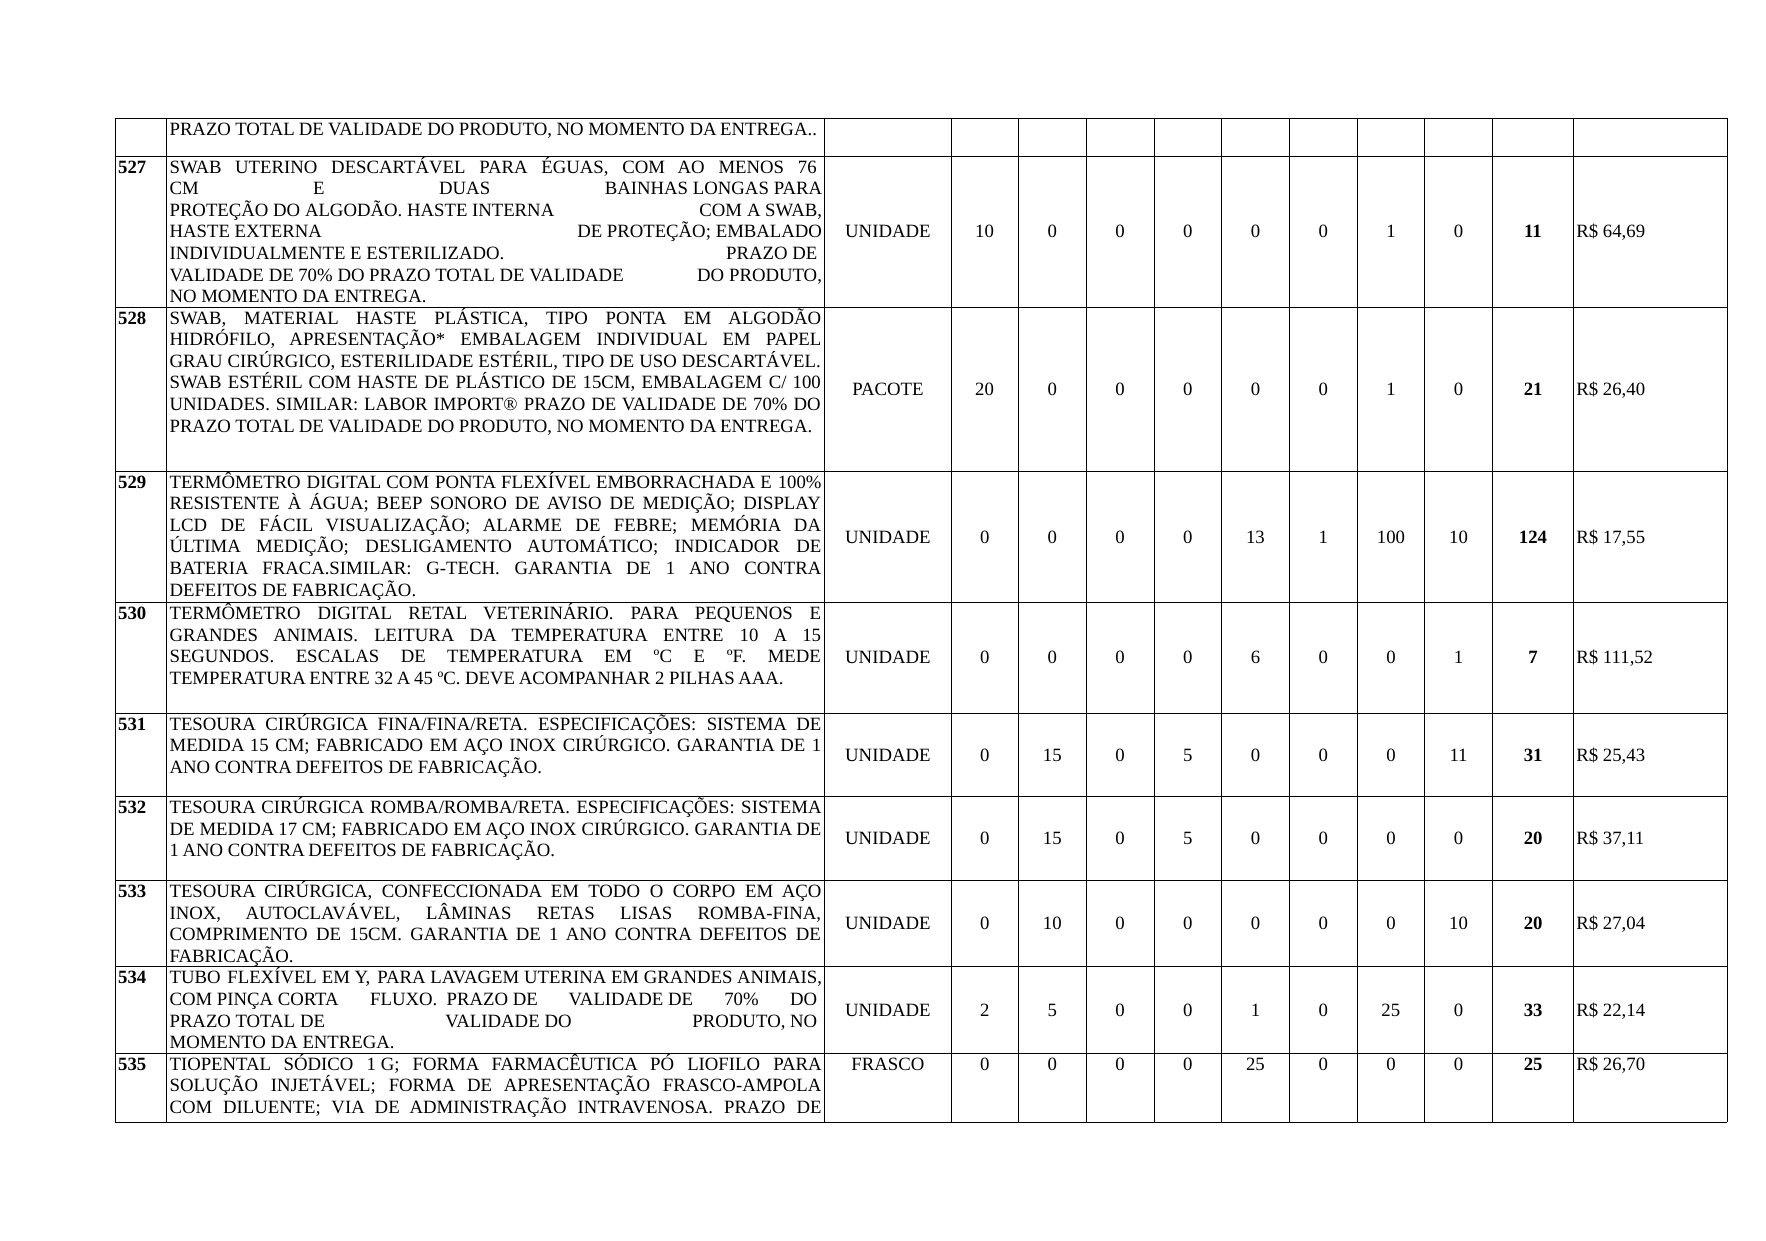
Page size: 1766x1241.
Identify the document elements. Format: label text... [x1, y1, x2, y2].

table_cell 15 [1019, 714, 1086, 796]
table_cell UNIDADE [825, 881, 951, 966]
table_cell 0 [1290, 967, 1357, 1053]
table_cell 0 [1290, 603, 1357, 712]
table_cell 0 [1019, 308, 1086, 471]
table_cell 1 [1425, 603, 1492, 712]
table_cell [825, 119, 951, 156]
table_cell 0 [1425, 1054, 1492, 1122]
table_cell 527 [116, 157, 166, 307]
table_cell 33 [1493, 967, 1573, 1053]
table_cell 535 [116, 1054, 166, 1122]
table_cell R$ 111,52 [1574, 603, 1727, 712]
table_cell 0 [1155, 967, 1221, 1053]
table_cell 21 [1493, 308, 1573, 471]
table_cell 0 [1358, 797, 1424, 880]
table_cell 100 [1358, 472, 1424, 602]
table_cell 0 [1087, 797, 1154, 880]
table_cell TESOURA CIRÚRGICA FINA/FINA/RETA. ESPECIFICAÇÕES: SISTEMA DE MEDIDA 15 CM; FABRICADO EM AÇO INOX CIRÚRGICO. GARANTIA DE 1 ANO CONTRA DEFEITOS DE FABRICAÇÃO. [167, 714, 824, 796]
table_cell 11 [1425, 714, 1492, 796]
table_cell [1493, 119, 1573, 156]
table_cell 25 [1358, 967, 1424, 1053]
table_cell 5 [1155, 714, 1221, 796]
table_cell 0 [1019, 603, 1086, 712]
table_cell 1 [1222, 967, 1289, 1053]
table_cell 532 [116, 797, 166, 880]
table_cell R$ 25,43 [1574, 714, 1727, 796]
table_cell 0 [1155, 881, 1221, 966]
table_cell 0 [1087, 714, 1154, 796]
table_cell 20 [1493, 797, 1573, 880]
table_cell [1087, 119, 1154, 156]
table_cell 0 [1087, 472, 1154, 602]
table_cell 0 [1155, 1054, 1221, 1122]
table_cell 10 [952, 157, 1018, 307]
table_cell 0 [1087, 308, 1154, 471]
table_cell R$ 27,04 [1574, 881, 1727, 966]
table_cell UNIDADE [825, 797, 951, 880]
table_cell 0 [1290, 157, 1357, 307]
table_cell 11 [1493, 157, 1573, 307]
table_cell 10 [1425, 472, 1492, 602]
table_cell 20 [952, 308, 1018, 471]
table_cell 0 [1358, 881, 1424, 966]
table_cell 20 [1493, 881, 1573, 966]
table_cell 0 [952, 714, 1018, 796]
table_cell 0 [1222, 797, 1289, 880]
table_cell 531 [116, 714, 166, 796]
table_cell 5 [1019, 967, 1086, 1053]
table_cell 0 [1155, 157, 1221, 307]
table_cell [1290, 119, 1357, 156]
table_cell R$ 22,14 [1574, 967, 1727, 1053]
table_cell 0 [1290, 881, 1357, 966]
table_cell 31 [1493, 714, 1573, 796]
table_cell TESOURA CIRÚRGICA, CONFECCIONADA EM TODO O CORPO EM AÇO INOX, AUTOCLAVÁVEL, LÂMINAS RETAS LISAS ROMBA-FINA, COMPRIMENTO DE 15CM. GARANTIA DE 1 ANO CONTRA DEFEITOS DE FABRICAÇÃO. [167, 881, 824, 966]
table_cell FRASCO [825, 1054, 951, 1122]
table_cell 0 [1290, 1054, 1357, 1122]
table_cell 0 [1358, 603, 1424, 712]
table_cell R$ 26,40 [1574, 308, 1727, 471]
table_cell 1 [1358, 308, 1424, 471]
table_cell R$ 17,55 [1574, 472, 1727, 602]
table_cell TUBO FLEXÍVEL EM Y, PARA LAVAGEM UTERINA EM GRANDES ANIMAIS, COM PINÇA CORTA FLUXO. PRAZO DE VALIDADE DE 70% DO PRAZO TOTAL DE VALIDADE DO PRODUTO, NO MOMENTO DA ENTREGA. [167, 967, 824, 1053]
table_cell 534 [116, 967, 166, 1053]
table_cell 15 [1019, 797, 1086, 880]
table_cell 0 [1222, 881, 1289, 966]
table_cell 13 [1222, 472, 1289, 602]
table_cell 0 [952, 472, 1018, 602]
table_cell [952, 119, 1018, 156]
table_cell 0 [1425, 797, 1492, 880]
table_cell 0 [1155, 472, 1221, 602]
table_cell 0 [1358, 1054, 1424, 1122]
table_cell 530 [116, 603, 166, 712]
table_cell 0 [952, 797, 1018, 880]
table_cell TERMÔMETRO DIGITAL RETAL VETERINÁRIO. PARA PEQUENOS E GRANDES ANIMAIS. LEITURA DA TEMPERATURA ENTRE 10 A 15 SEGUNDOS. ESCALAS DE TEMPERATURA EM ºC E ºF. MEDE TEMPERATURA ENTRE 32 A 45 ºC. DEVE ACOMPANHAR 2 PILHAS AAA. [167, 603, 824, 712]
table_cell [1222, 119, 1289, 156]
table_cell UNIDADE [825, 714, 951, 796]
table_cell [1019, 119, 1086, 156]
table_cell 0 [1019, 1054, 1086, 1122]
table_cell 10 [1425, 881, 1492, 966]
table_cell UNIDADE [825, 967, 951, 1053]
table_cell 0 [1087, 967, 1154, 1053]
table_cell 6 [1222, 603, 1289, 712]
table_cell [1574, 119, 1727, 156]
table_cell UNIDADE [825, 472, 951, 602]
table_cell 0 [1087, 603, 1154, 712]
table_cell PACOTE [825, 308, 951, 471]
table_cell 1 [1290, 472, 1357, 602]
table_cell 0 [1087, 1054, 1154, 1122]
table_cell 25 [1493, 1054, 1573, 1122]
table_cell PRAZO TOTAL DE VALIDADE DO PRODUTO, NO MOMENTO DA ENTREGA.. [167, 119, 824, 156]
table_cell UNIDADE [825, 603, 951, 712]
table_cell 0 [952, 1054, 1018, 1122]
table_cell TESOURA CIRÚRGICA ROMBA/ROMBA/RETA. ESPECIFICAÇÕES: SISTEMA DE MEDIDA 17 CM; FABRICADO EM AÇO INOX CIRÚRGICO. GARANTIA DE 1 ANO CONTRA DEFEITOS DE FABRICAÇÃO. [167, 797, 824, 880]
table_cell 10 [1019, 881, 1086, 966]
table_cell 0 [952, 603, 1018, 712]
table_cell 533 [116, 881, 166, 966]
table_cell 7 [1493, 603, 1573, 712]
table_cell 2 [952, 967, 1018, 1053]
table_cell R$ 37,11 [1574, 797, 1727, 880]
table_cell 529 [116, 472, 166, 602]
table_cell 0 [1222, 157, 1289, 307]
table_cell 0 [1425, 157, 1492, 307]
table_cell R$ 26,70 [1574, 1054, 1727, 1122]
table_cell SWAB UTERINO DESCARTÁVEL PARA ÉGUAS, COM AO MENOS 76 CM E DUAS BAINHAS LONGAS PARA PROTEÇÃO DO ALGODÃO. HASTE INTERNA COM A SWAB, HASTE EXTERNA DE PROTEÇÃO; EMBALADO INDIVIDUALMENTE E ESTERILIZADO. PRAZO DE VALIDADE DE 70% DO PRAZO TOTAL DE VALIDADE DO PRODUTO, NO MOMENTO DA ENTREGA. [167, 157, 824, 307]
table_cell 25 [1222, 1054, 1289, 1122]
table_cell 0 [952, 881, 1018, 966]
table_cell [1358, 119, 1424, 156]
table_cell 0 [1019, 472, 1086, 602]
table_cell 0 [1087, 157, 1154, 307]
table_cell 124 [1493, 472, 1573, 602]
table_cell 0 [1019, 157, 1086, 307]
table_cell 0 [1425, 308, 1492, 471]
table_cell 0 [1425, 967, 1492, 1053]
table_cell TIOPENTAL SÓDICO 1 G; FORMA FARMACÊUTICA PÓ LIOFILO PARA SOLUÇÃO INJETÁVEL; FORMA DE APRESENTAÇÃO FRASCO-AMPOLA COM DILUENTE; VIA DE ADMINISTRAÇÃO INTRAVENOSA. PRAZO DE [167, 1054, 824, 1122]
table_cell 528 [116, 308, 166, 471]
table_cell 0 [1358, 714, 1424, 796]
table_cell [116, 119, 166, 156]
table_cell TERMÔMETRO DIGITAL COM PONTA FLEXÍVEL EMBORRACHADA E 100% RESISTENTE À ÁGUA; BEEP SONORO DE AVISO DE MEDIÇÃO; DISPLAY LCD DE FÁCIL VISUALIZAÇÃO; ALARME DE FEBRE; MEMÓRIA DA ÚLTIMA MEDIÇÃO; DESLIGAMENTO AUTOMÁTICO; INDICADOR DE BATERIA FRACA.SIMILAR: G-TECH. GARANTIA DE 1 ANO CONTRA DEFEITOS DE FABRICAÇÃO. [167, 472, 824, 602]
table_cell 0 [1290, 308, 1357, 471]
table_cell 5 [1155, 797, 1221, 880]
table_cell [1155, 119, 1221, 156]
table_cell 0 [1290, 797, 1357, 880]
table_cell SWAB, MATERIAL HASTE PLÁSTICA, TIPO PONTA EM ALGODÃO HIDRÓFILO, APRESENTAÇÃO* EMBALAGEM INDIVIDUAL EM PAPEL GRAU CIRÚRGICO, ESTERILIDADE ESTÉRIL, TIPO DE USO DESCARTÁVEL. SWAB ESTÉRIL COM HASTE DE PLÁSTICO DE 15CM, EMBALAGEM C/ 100 UNIDADES. SIMILAR: LABOR IMPORT® PRAZO DE VALIDADE DE 70% DO PRAZO TOTAL DE VALIDADE DO PRODUTO, NO MOMENTO DA ENTREGA. [167, 308, 824, 471]
table_cell UNIDADE [825, 157, 951, 307]
table_cell 1 [1358, 157, 1424, 307]
table_cell 0 [1222, 308, 1289, 471]
table_cell 0 [1155, 603, 1221, 712]
table_cell R$ 64,69 [1574, 157, 1727, 307]
table_cell [1425, 119, 1492, 156]
table_cell 0 [1155, 308, 1221, 471]
table_cell 0 [1222, 714, 1289, 796]
table_cell 0 [1290, 714, 1357, 796]
table_cell 0 [1087, 881, 1154, 966]
